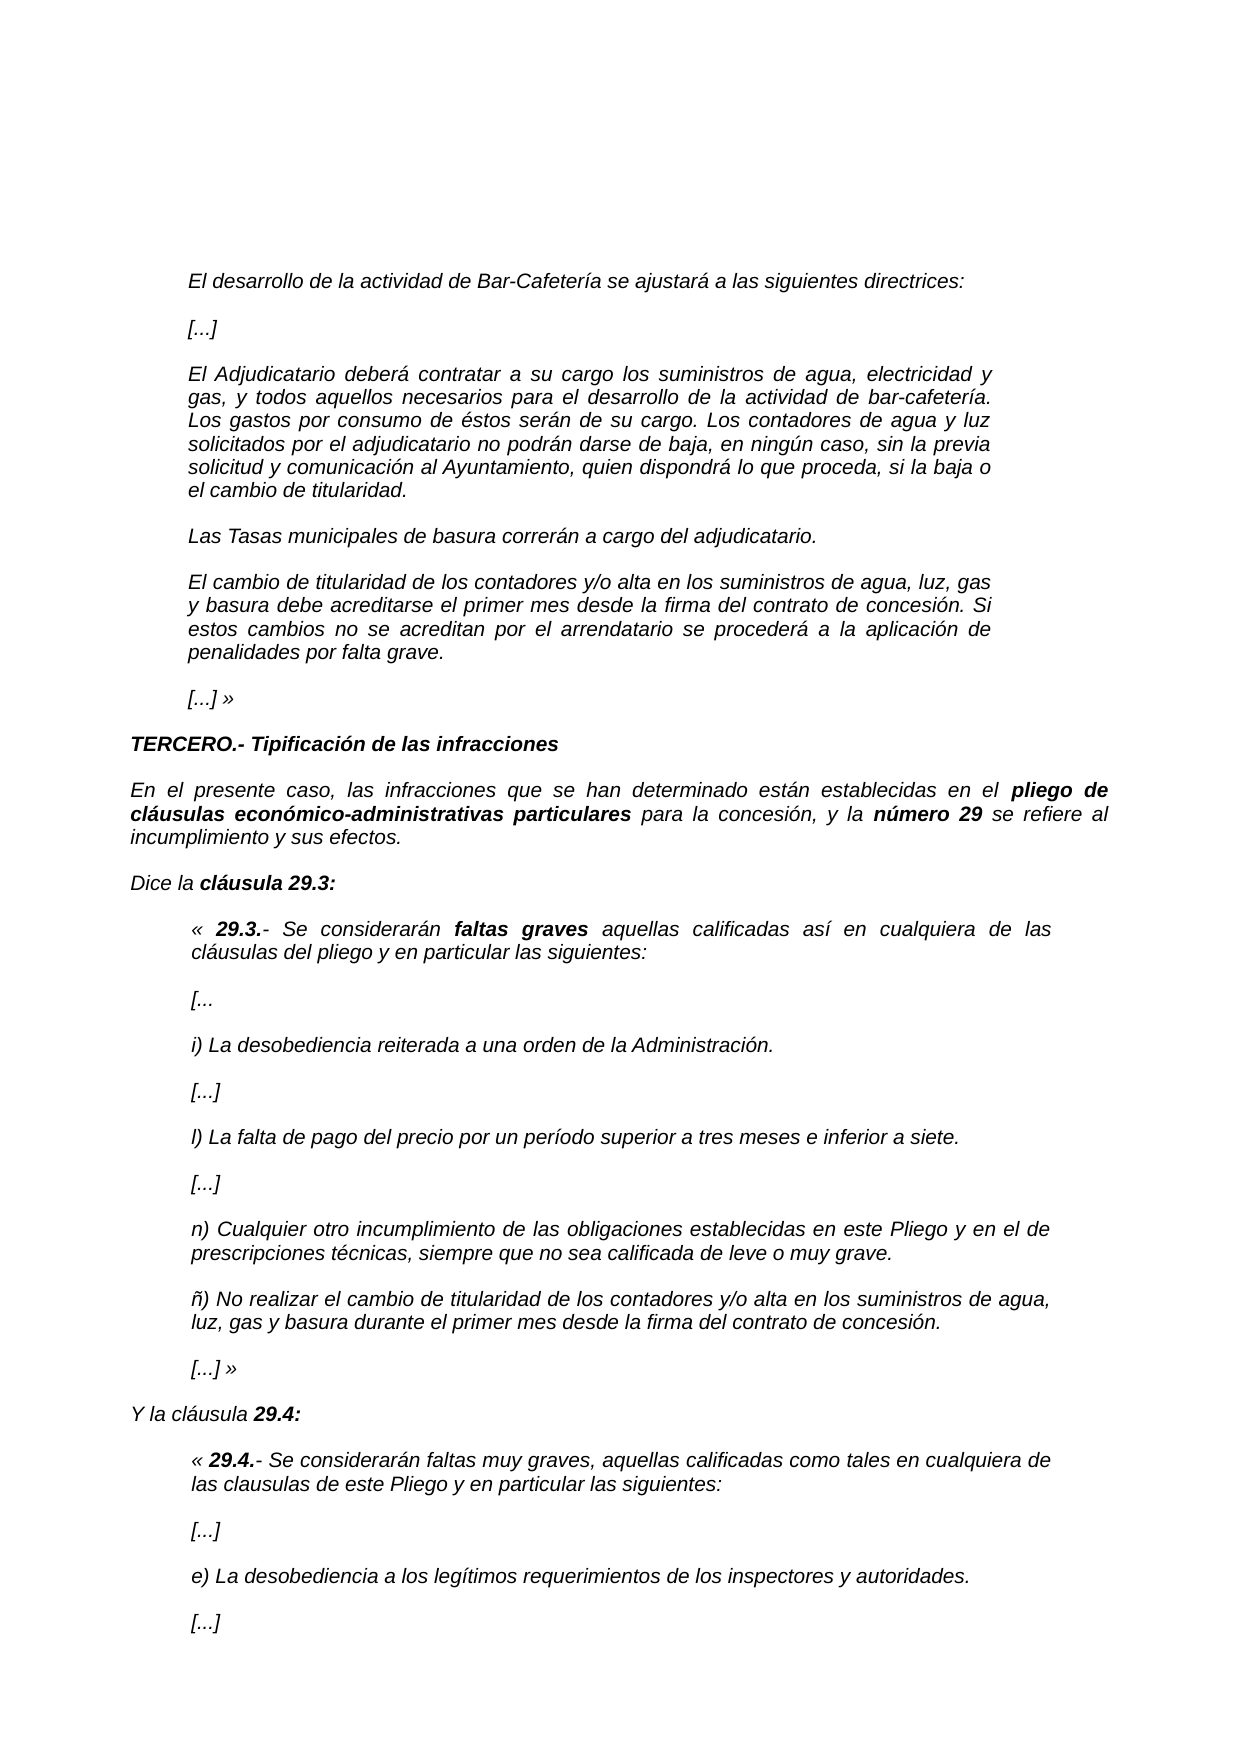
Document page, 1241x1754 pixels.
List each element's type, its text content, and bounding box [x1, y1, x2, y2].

text El desarrollo de la actividad de Bar-Cafetería se ajustará a las siguientes directrices: [188, 270, 994, 293]
text El Adjudicatario deberá contratar a su cargo los suministros de agua, electricidad y gas, y todos aquellos necesarios para el desarrollo de la actividad de bar-cafetería. Los gastos por consumo de éstos serán de su cargo. Los contadores de agua y luz solicitados por el adjudicatario no podrán darse de baja, en ningún caso, sin la previa solicitud y comunicación al Ayuntamiento, quien dispondrá lo que proceda, si la baja o el cambio de titularidad. [188, 362, 994, 502]
text [...] [188, 316, 994, 339]
text [...] [191, 1518, 1054, 1541]
text « 29.4.- Se considerarán faltas muy graves, aquellas calificadas como tales en cualquiera de las clausulas de este Pliego y en particular las siguientes: [191, 1449, 1054, 1495]
text [...] » [188, 687, 994, 710]
text Y la cláusula 29.4: [130, 1403, 1054, 1426]
text ñ) No realizar el cambio de titularidad de los contadores y/o alta en los suministros de agua, luz, gas y basura durante el primer mes desde la firma del contrato de concesión. [191, 1287, 1054, 1334]
text [...] [191, 1172, 1054, 1195]
text Las Tasas municipales de basura correrán a cargo del adjudicatario. [188, 525, 994, 548]
text e) La desobediencia a los legítimos requerimientos de los inspectores y autoridades. [191, 1564, 1054, 1588]
text En el presente caso, las infracciones que se han determinado están establecidas en el pliego de cláusulas económico-administrativas particulares para la concesión, y la número 29 se refiere al incumplimiento y sus efectos. [130, 779, 1110, 849]
text El cambio de titularidad de los contadores y/o alta en los suministros de agua, luz, gas y basura debe acreditarse el primer mes desde la firma del contrato de concesión. Si estos cambios no se acreditan por el arrendatario se procederá a la aplicación de penalidades por falta grave. [188, 571, 994, 664]
text i) La desobediencia reiterada a una orden de la Administración. [191, 1033, 1054, 1056]
text n) Cualquier otro incumplimiento de las obligaciones establecidas en este Pliego y en el de prescripciones técnicas, siempre que no sea calificada de leve o muy grave. [191, 1218, 1054, 1264]
text [...] [191, 1611, 1054, 1634]
text TERCERO.- Tipificación de las infracciones [130, 733, 1110, 756]
text [...] [191, 1079, 1054, 1103]
text « 29.3.- Se considerarán faltas graves aquellas calificadas así en cualquiera de las cláusulas del pliego y en particular las siguientes: [191, 918, 1054, 964]
text Dice la cláusula 29.3: [130, 872, 1110, 895]
text l) La falta de pago del precio por un período superior a tres meses e inferior a siete. [191, 1126, 1054, 1149]
text [...] » [191, 1357, 1054, 1380]
text [... [191, 987, 1054, 1010]
